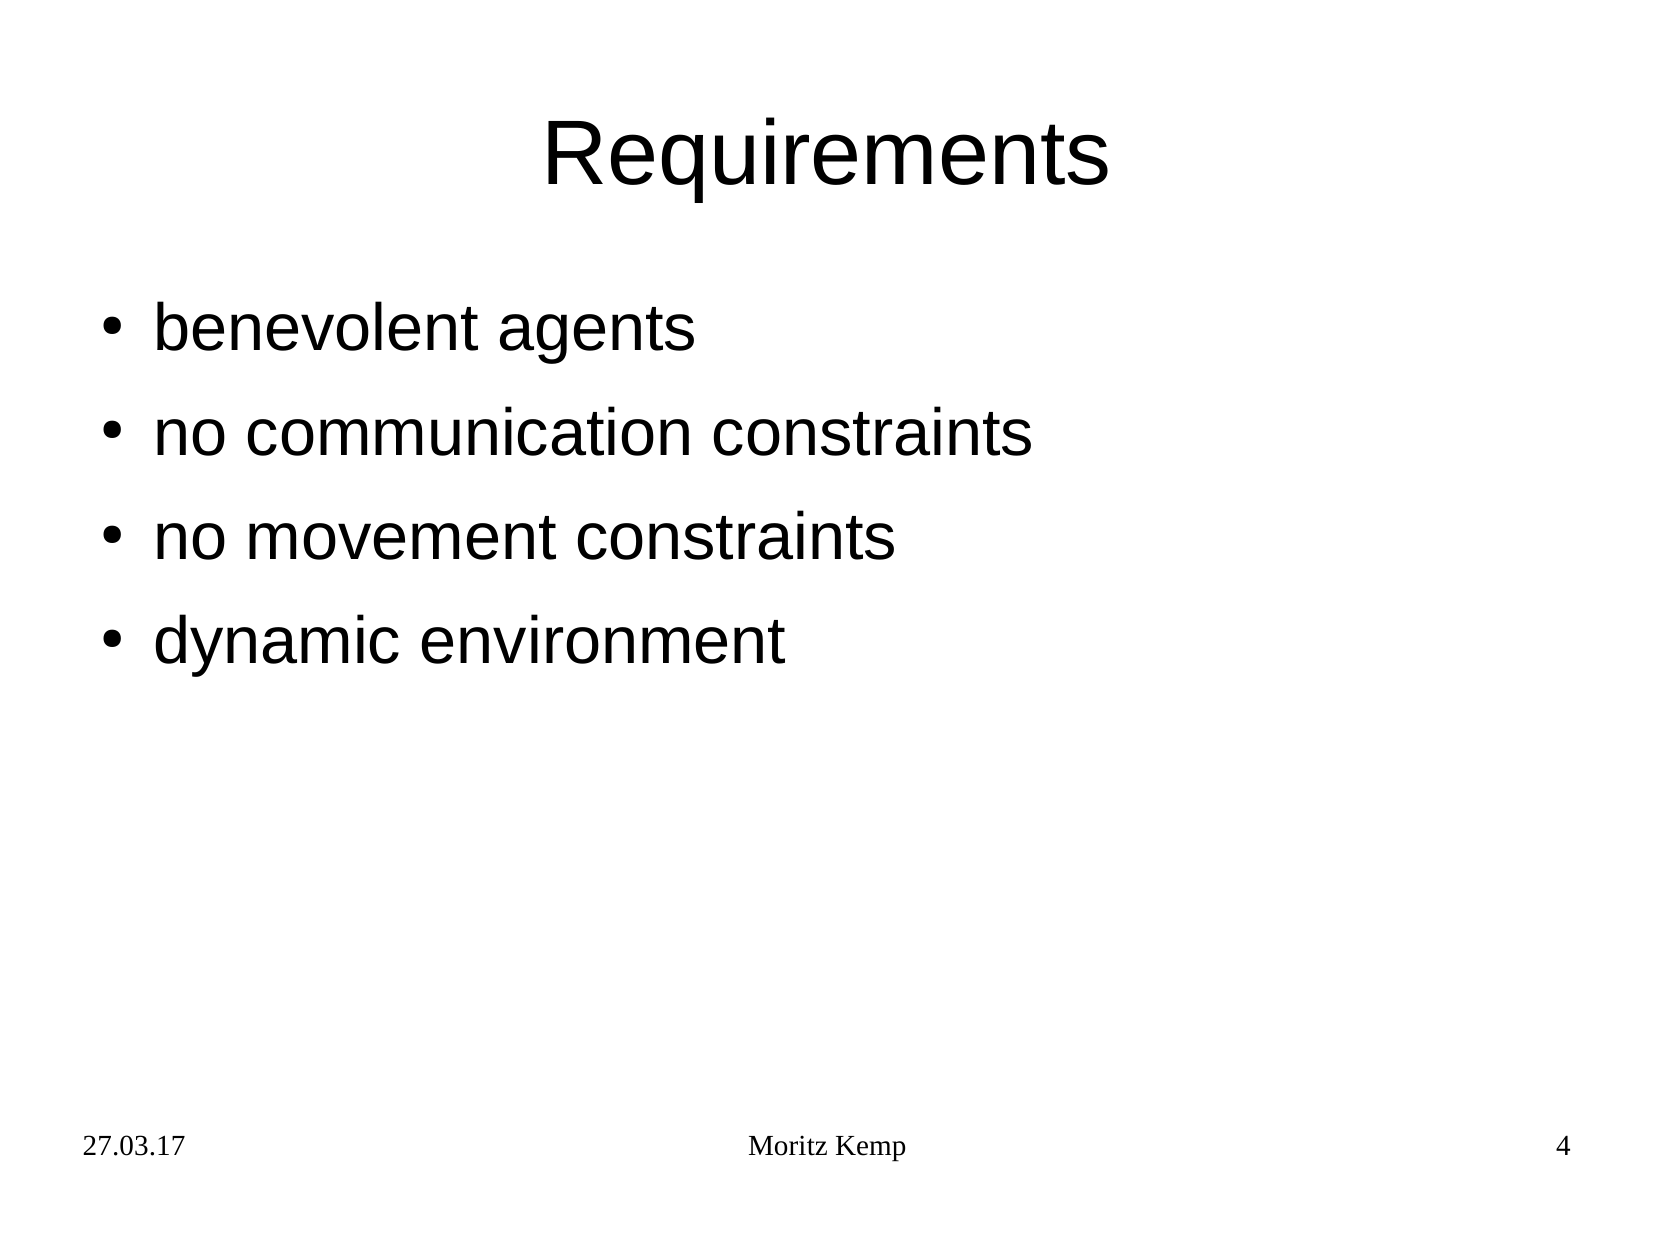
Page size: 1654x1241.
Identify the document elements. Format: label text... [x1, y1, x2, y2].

title Requirements [82, 49, 1571, 257]
list benevolent agents no communication constraints no movement constraints dynamic environment [82, 290, 1571, 1010]
